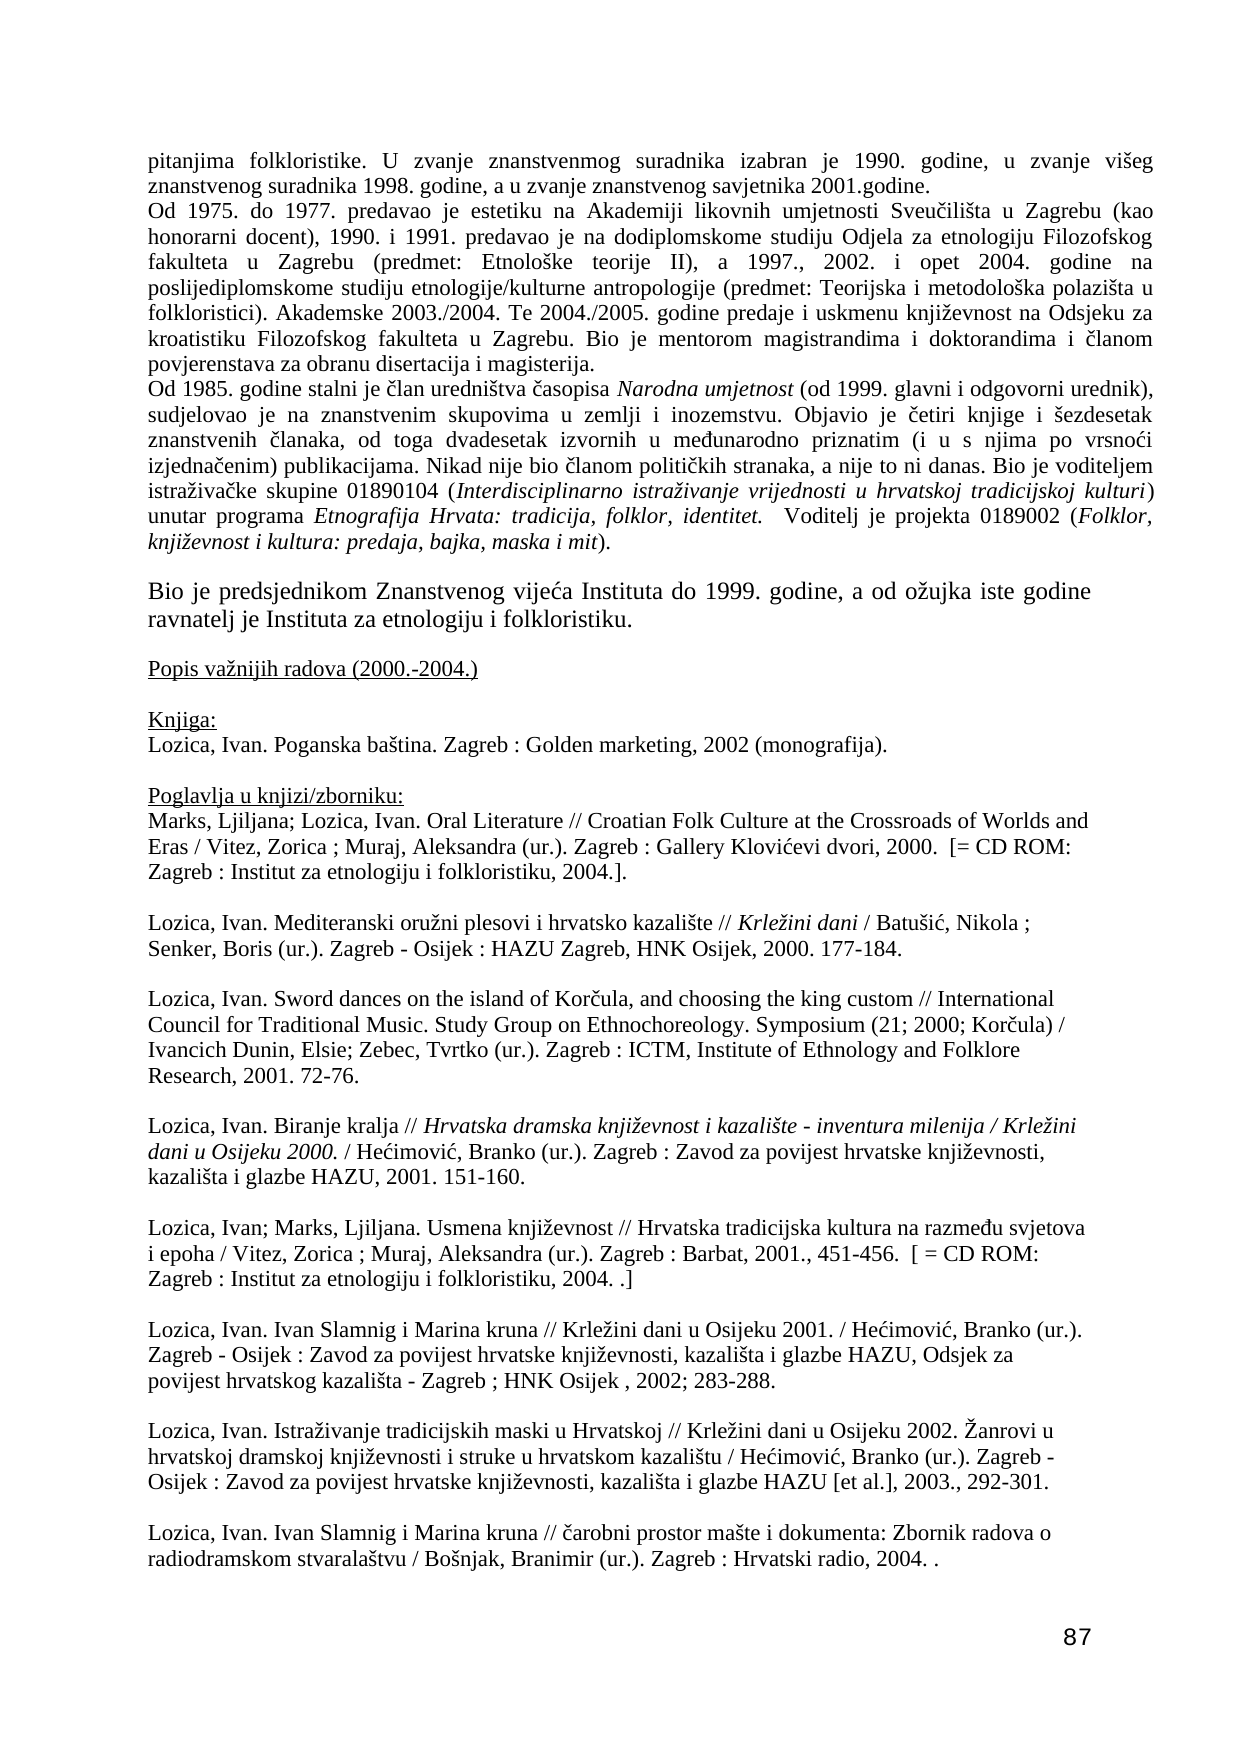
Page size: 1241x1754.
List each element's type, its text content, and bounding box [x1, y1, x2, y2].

text Lozica, Ivan. Mediteranski oružni plesovi i hrvatsko kazalište // Krležini dani / Batušić, Nikola ; Senker, Boris (ur.). Zagreb - Osijek : HAZU Zagreb, HNK Osijek, 2000. 177-184. [148, 910, 1092, 961]
text Marks, Ljiljana; Lozica, Ivan. Oral Literature // Croatian Folk Culture at the Crossroads of Worlds and Eras / Vitez, Zorica ; Muraj, Aleksandra (ur.). Zagreb : Gallery Klovićevi dvori, 2000. [= CD ROM: Zagreb : Institut za etnologiju i folkloristiku, 2004.]. [148, 808, 1092, 885]
text Od 1975. do 1977. predavao je estetiku na Akademiji likovnih umjetnosti Sveučilišta u Zagrebu (kao honorarni docent), 1990. i 1991. predavao je na dodiplomskome studiju Odjela za etnologiju Filozofskog fakulteta u Zagrebu (predmet: Etnološke teorije II), a 1997., 2002. i opet 2004. godine na poslijediplomskome studiju etnologije/kulturne antropologije (predmet: Teorijska i metodološka polazišta u folkloristici). Akademske 2003./2004. Te 2004./2005. godine predaje i uskmenu književnost na Odsjeku za kroatistiku Filozofskog fakulteta u Zagrebu. Bio je mentorom magistrandima i doktorandima i članom povjerenstava za obranu disertacija i magisterija. [148, 198, 1154, 376]
text pitanjima folkloristike. U zvanje znanstvenmog suradnika izabran je 1990. godine, u zvanje višeg znanstvenog suradnika 1998. godine, a u zvanje znanstvenog savjetnika 2001.godine. [148, 148, 1154, 198]
text Bio je predsjednikom Znanstvenog vijeća Instituta do 1999. godine, a od ožujka iste godine ravnatelj je Instituta za etnologiju i folkloristiku. [148, 577, 1092, 633]
text Lozica, Ivan. Ivan Slamnig i Marina kruna // čarobni prostor mašte i dokumenta: Zbornik radova o radiodramskom stvaralaštvu / Bošnjak, Branimir (ur.). Zagreb : Hrvatski radio, 2004. . [148, 1520, 1092, 1571]
text Lozica, Ivan. Biranje kralja // Hrvatska dramska književnost i kazalište - inventura milenija / Krležini dani u Osijeku 2000. / Hećimović, Branko (ur.). Zagreb : Zavod za povijest hrvatske književnosti, kazališta i glazbe HAZU, 2001. 151-160. [148, 1113, 1092, 1190]
text Poglavlja u knjizi/zborniku: [148, 783, 1092, 808]
text Knjiga: [148, 707, 1092, 732]
text Lozica, Ivan. Poganska baština. Zagreb : Golden marketing, 2002 (monografija). [148, 732, 1092, 758]
text Lozica, Ivan. Istraživanje tradicijskih maski u Hrvatskoj // Krležini dani u Osijeku 2002. Žanrovi u hrvatskoj dramskoj književnosti i struke u hrvatskom kazalištu / Hećimović, Branko (ur.). Zagreb - Osijek : Zavod za povijest hrvatske književnosti, kazališta i glazbe HAZU [et al.], 2003., 292-301. [148, 1418, 1092, 1495]
text Lozica, Ivan. Sword dances on the island of Korčula, and choosing the king custom // International Council for Traditional Music. Study Group on Ethnochoreology. Symposium (21; 2000; Korčula) / Ivancich Dunin, Elsie; Zebec, Tvrtko (ur.). Zagreb : ICTM, Institute of Ethnology and Folklore Research, 2001. 72-76. [148, 986, 1092, 1088]
text Popis važnijih radova (2000.-2004.) [148, 656, 1092, 681]
text Lozica, Ivan; Marks, Ljiljana. Usmena književnost // Hrvatska tradicijska kultura na razmeđu svjetova i epoha / Vitez, Zorica ; Muraj, Aleksandra (ur.). Zagreb : Barbat, 2001., 451-456. [ = CD ROM: Zagreb : Institut za etnologiju i folkloristiku, 2004. .] [148, 1215, 1092, 1291]
text Od 1985. godine stalni je član uredništva časopisa Narodna umjetnost (od 1999. glavni i odgovorni urednik), sudjelovao je na znanstvenim skupovima u zemlji i inozemstvu. Objavio je četiri knjige i šezdesetak znanstvenih članaka, od toga dvadesetak izvornih u međunarodno priznatim (i u s njima po vrsnoći izjednačenim) publikacijama. Nikad nije bio članom političkih stranaka, a nije to ni danas. Bio je voditeljem istraživačke skupine 01890104 (Interdisciplinarno istraživanje vrijednosti u hrvatskoj tradicijskoj kulturi) unutar programa Etnografija Hrvata: tradicija, folklor, identitet. Voditelj je projekta 0189002 (Folklor, književnost i kultura: predaja, bajka, maska i mit). [148, 376, 1154, 554]
text Lozica, Ivan. Ivan Slamnig i Marina kruna // Krležini dani u Osijeku 2001. / Hećimović, Branko (ur.). Zagreb - Osijek : Zavod za povijest hrvatske književnosti, kazališta i glazbe HAZU, Odsjek za povijest hrvatskog kazališta - Zagreb ; HNK Osijek , 2002; 283-288. [148, 1317, 1092, 1393]
